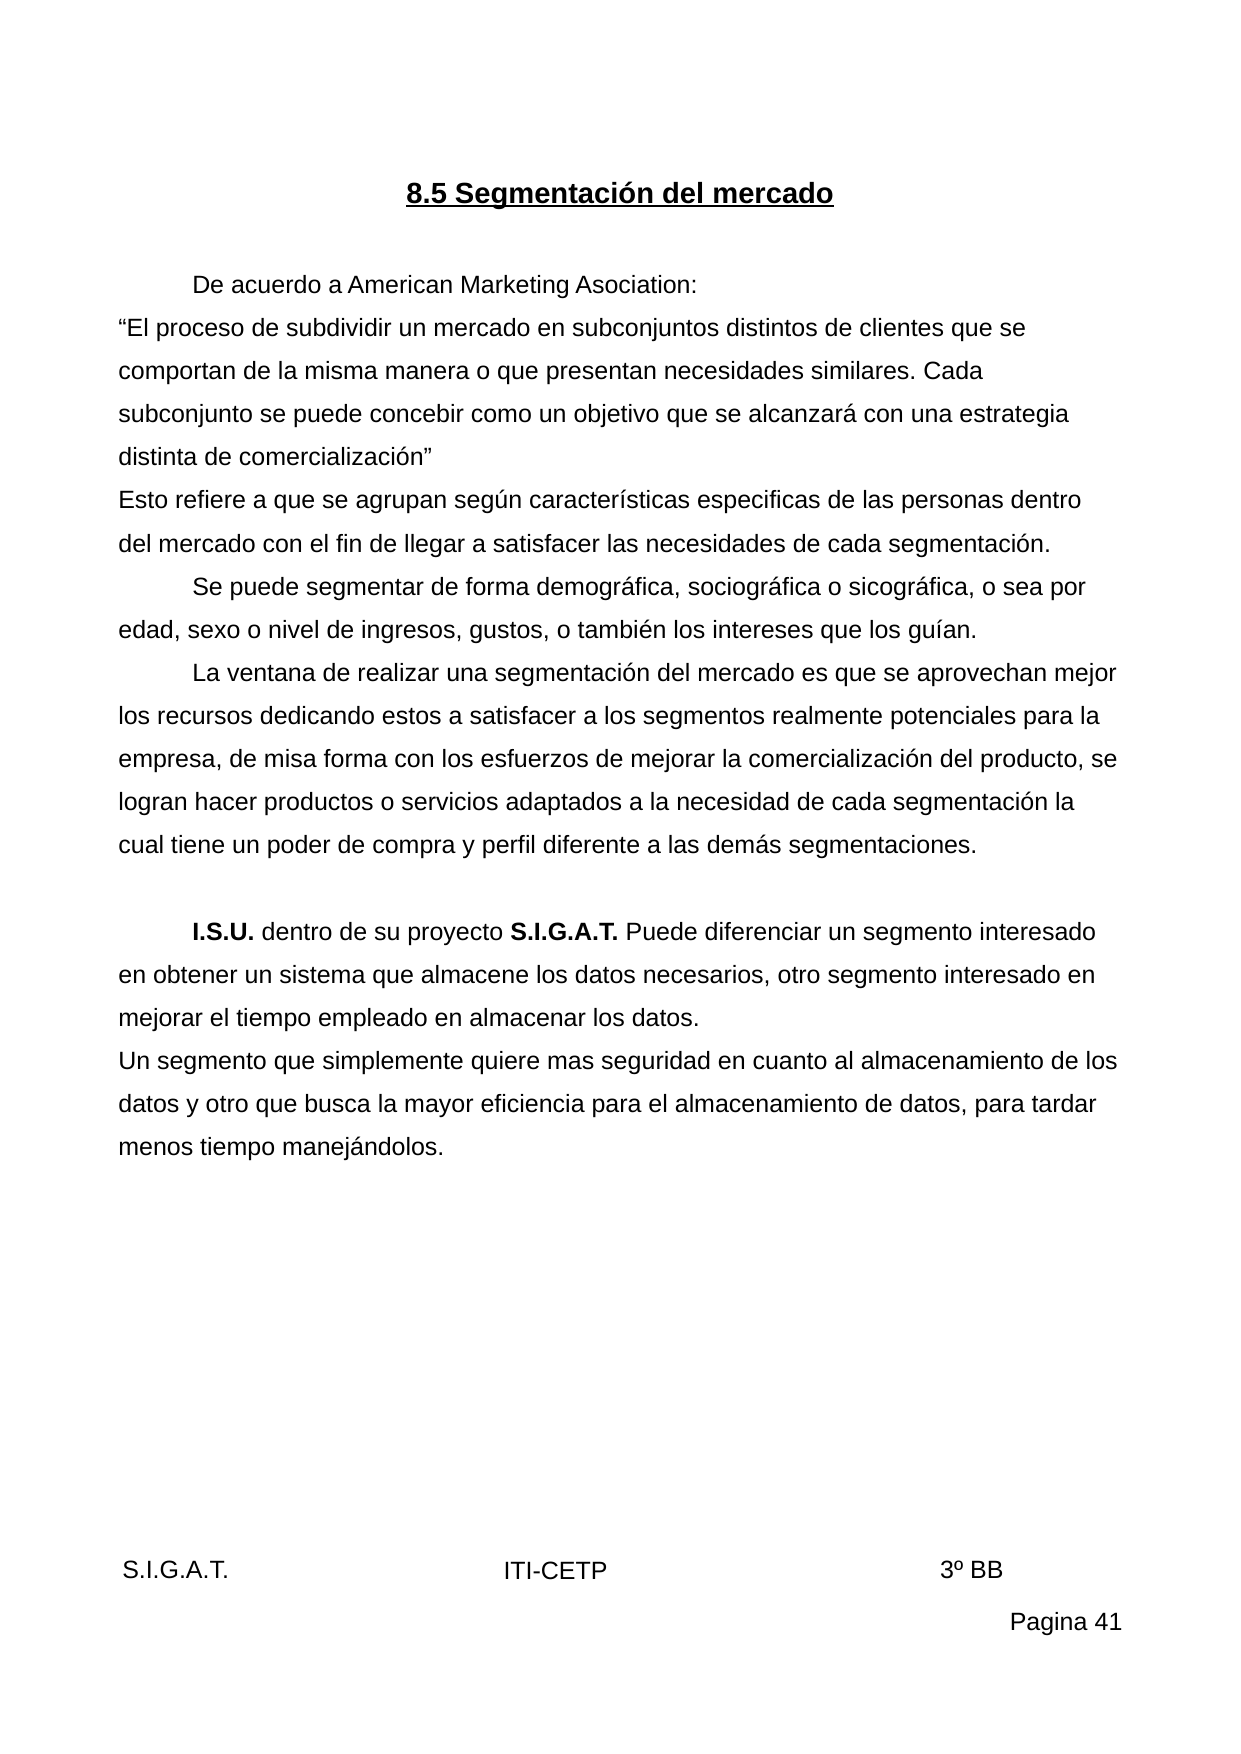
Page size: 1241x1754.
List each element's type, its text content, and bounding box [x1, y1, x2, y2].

text 8.5 Segmentación del mercado [118, 176, 1122, 210]
text Esto refiere a que se agrupan según características especificas de las personas dentro del mercado con el fin de llegar a satisfacer las necesidades de cada segmentación. [118, 485, 1122, 557]
text I.S.U. dentro de su proyecto S.I.G.A.T. Puede diferenciar un segmento interesado en obtener un sistema que almacene los datos necesarios, otro segmento interesado en mejorar el tiempo empleado en almacenar los datos. [118, 917, 1122, 1032]
text Un segmento que simplemente quiere mas seguridad en cuanto al almacenamiento de los datos y otro que busca la mayor eficiencia para el almacenamiento de datos, para tardar menos tiempo manejándolos. [118, 1046, 1122, 1161]
text De acuerdo a American Marketing Asociation: [118, 270, 1122, 298]
text Se puede segmentar de forma demográfica, sociográfica o sicográfica, o sea por edad, sexo o nivel de ingresos, gustos, o también los intereses que los guían. [118, 572, 1122, 643]
text “El proceso de subdividir un mercado en subconjuntos distintos de clientes que se comportan de la misma manera o que presentan necesidades similares. Cada subconjunto se puede concebir como un objetivo que se alcanzará con una estrategia distinta de comercialización” [118, 313, 1122, 471]
text La ventana de realizar una segmentación del mercado es que se aprovechan mejor los recursos dedicando estos a satisfacer a los segmentos realmente potenciales para la empresa, de misa forma con los esfuerzos de mejorar la comercialización del producto, se logran hacer productos o servicios adaptados a la necesidad de cada segmentación la cual tiene un poder de compra y perfil diferente a las demás segmentaciones. [118, 658, 1122, 859]
